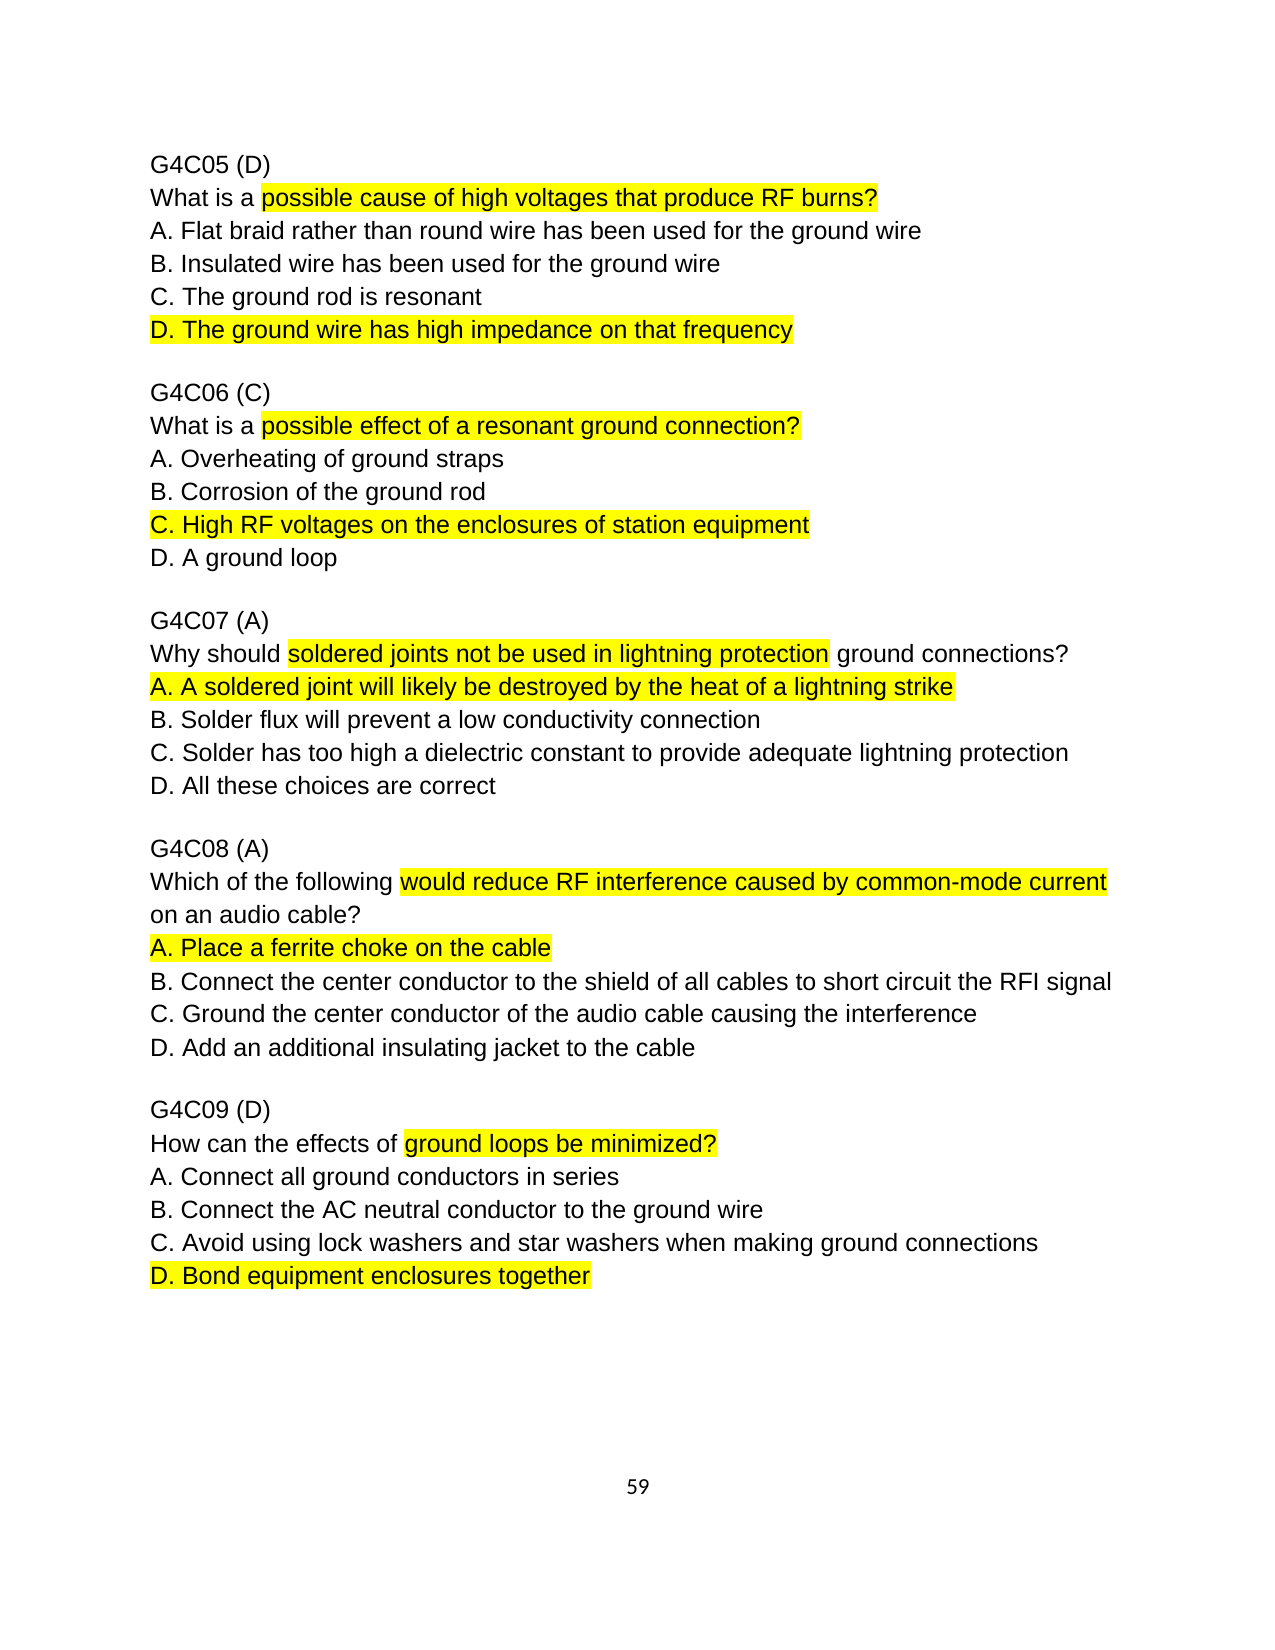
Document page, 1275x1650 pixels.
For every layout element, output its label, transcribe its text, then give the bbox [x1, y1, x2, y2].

text G4C09 (D) How can the effects of ground loops be minimized? A. Connect all ground conductors in series B. Connect the AC neutral conductor to the ground wire C. Avoid using lock washers and star washers when making ground connections D. Bond equipment enclosures together [150, 1096, 1125, 1289]
text G4C07 (A) Why should soldered joints not be used in lightning protection ground connections? A. A soldered joint will likely be destroyed by the heat of a lightning strike B. Solder flux will prevent a low conductivity connection C. Solder has too high a dielectric constant to provide adequate lightning protection D. All these choices are correct [150, 606, 1125, 800]
text G4C05 (D) What is a possible cause of high voltages that produce RF burns? A. Flat braid rather than round wire has been used for the ground wire B. Insulated wire has been used for the ground wire C. The ground rod is resonant D. The ground wire has high impedance on that frequency [150, 150, 1125, 344]
text G4C08 (A) Which of the following would reduce RF interference caused by common-mode current on an audio cable? A. Place a ferrite choke on the cable B. Connect the center conductor to the shield of all cables to short circuit the RFI signal C. Ground the center conductor of the audio cable causing the interference D. Add an additional insulating jacket to the cable [150, 834, 1125, 1061]
text G4C06 (C) What is a possible effect of a resonant ground connection? A. Overheating of ground straps B. Corrosion of the ground rod C. High RF voltages on the enclosures of station equipment D. A ground loop [150, 378, 1125, 572]
